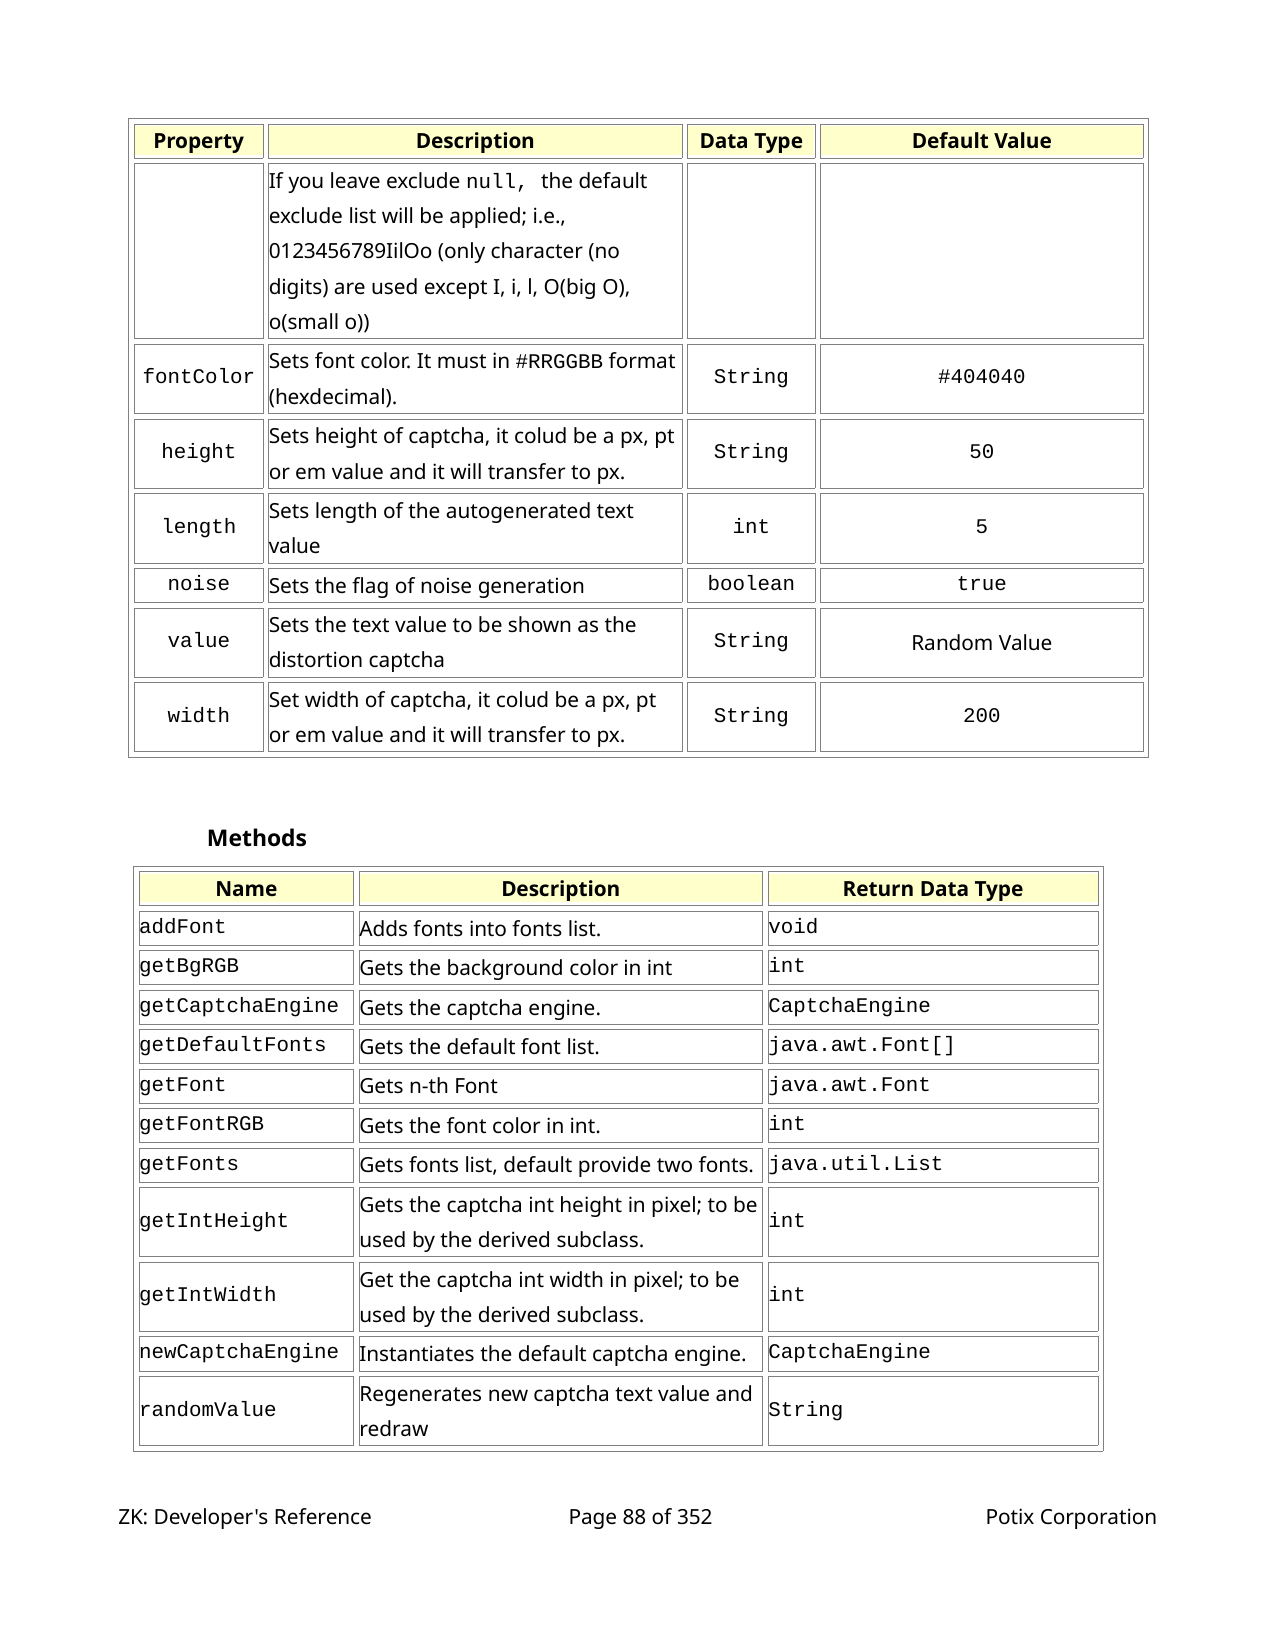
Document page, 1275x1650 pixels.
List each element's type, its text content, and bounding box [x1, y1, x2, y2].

table_header Property [131, 119, 266, 158]
table_cell getIntHeight [136, 1182, 356, 1256]
table_cell [685, 158, 817, 338]
table_cell String [685, 677, 817, 751]
table_header Default Value [818, 119, 1146, 158]
table_cell height [131, 413, 266, 488]
table_cell Set width of captcha, it colud be a px, pt or em value and it will transfer to px. [266, 677, 685, 751]
table_cell true [818, 563, 1146, 602]
table_cell newCaptchaEngine [136, 1331, 356, 1371]
table_cell [131, 158, 266, 338]
table_cell Gets the default font list. [356, 1024, 765, 1063]
table_cell boolean [685, 563, 817, 602]
table_cell int [765, 1256, 1101, 1331]
table_cell addFont [136, 905, 356, 945]
table_cell getFont [136, 1063, 356, 1103]
table_cell Gets fonts list, default provide two fonts. [356, 1142, 765, 1182]
table_cell void [765, 905, 1101, 945]
table_cell Random Value [818, 602, 1146, 677]
table_cell int [765, 945, 1101, 984]
table_cell Sets length of the autogenerated text value [266, 488, 685, 563]
table_cell noise [131, 563, 266, 602]
table_header Description [266, 119, 685, 158]
table_cell Gets n-th Font [356, 1063, 765, 1103]
table_cell String [685, 413, 817, 488]
table_cell Instantiates the default captcha engine. [356, 1331, 765, 1371]
table_cell Gets the font color in int. [356, 1103, 765, 1142]
table_cell Sets the text value to be shown as the distortion captcha [266, 602, 685, 677]
table_cell 50 [818, 413, 1146, 488]
table_cell #404040 [818, 338, 1146, 413]
table_cell int [685, 488, 817, 563]
table_cell Gets the captcha int height in pixel; to be used by the derived subclass. [356, 1182, 765, 1256]
table_cell value [131, 602, 266, 677]
table_header Return Data Type [765, 867, 1101, 905]
table_cell int [765, 1182, 1101, 1256]
table_cell width [131, 677, 266, 751]
table_cell String [685, 602, 817, 677]
table_cell randomValue [136, 1371, 356, 1445]
table_cell fontColor [131, 338, 266, 413]
table_cell String [765, 1371, 1101, 1445]
table_cell getCaptchaEngine [136, 984, 356, 1024]
table_cell 5 [818, 488, 1146, 563]
table_cell length [131, 488, 266, 563]
subtitle Methods [207, 822, 1157, 853]
table_header Description [356, 867, 765, 905]
table_cell java.awt.Font[] [765, 1024, 1101, 1063]
table_cell int [765, 1103, 1101, 1142]
table_header Name [136, 867, 356, 905]
table_cell 200 [818, 677, 1146, 751]
table_cell getFontRGB [136, 1103, 356, 1142]
table_cell getFonts [136, 1142, 356, 1182]
table_cell CaptchaEngine [765, 984, 1101, 1024]
table_cell Sets the flag of noise generation [266, 563, 685, 602]
table_cell java.util.List [765, 1142, 1101, 1182]
table_cell CaptchaEngine [765, 1331, 1101, 1371]
table_cell [818, 158, 1146, 338]
table_cell getDefaultFonts [136, 1024, 356, 1063]
table_cell Adds fonts into fonts list. [356, 905, 765, 945]
table_cell Regenerates new captcha text value and redraw [356, 1371, 765, 1445]
table_cell Get the captcha int width in pixel; to be used by the derived subclass. [356, 1256, 765, 1331]
table_cell Gets the background color in int [356, 945, 765, 984]
table_cell Sets height of captcha, it colud be a px, pt or em value and it will transfer to px. [266, 413, 685, 488]
table_cell If you leave exclude null, the default exclude list will be applied; i.e., 0123456789IilOo (only character (no digits) are used except I, i, l, O(big O), o(small o)) [266, 158, 685, 338]
table_cell String [685, 338, 817, 413]
table_cell java.awt.Font [765, 1063, 1101, 1103]
table_cell Gets the captcha engine. [356, 984, 765, 1024]
table_cell getBgRGB [136, 945, 356, 984]
table_cell getIntWidth [136, 1256, 356, 1331]
table_header Data Type [685, 119, 817, 158]
table_cell Sets font color. It must in #RRGGBB format (hexdecimal). [266, 338, 685, 413]
